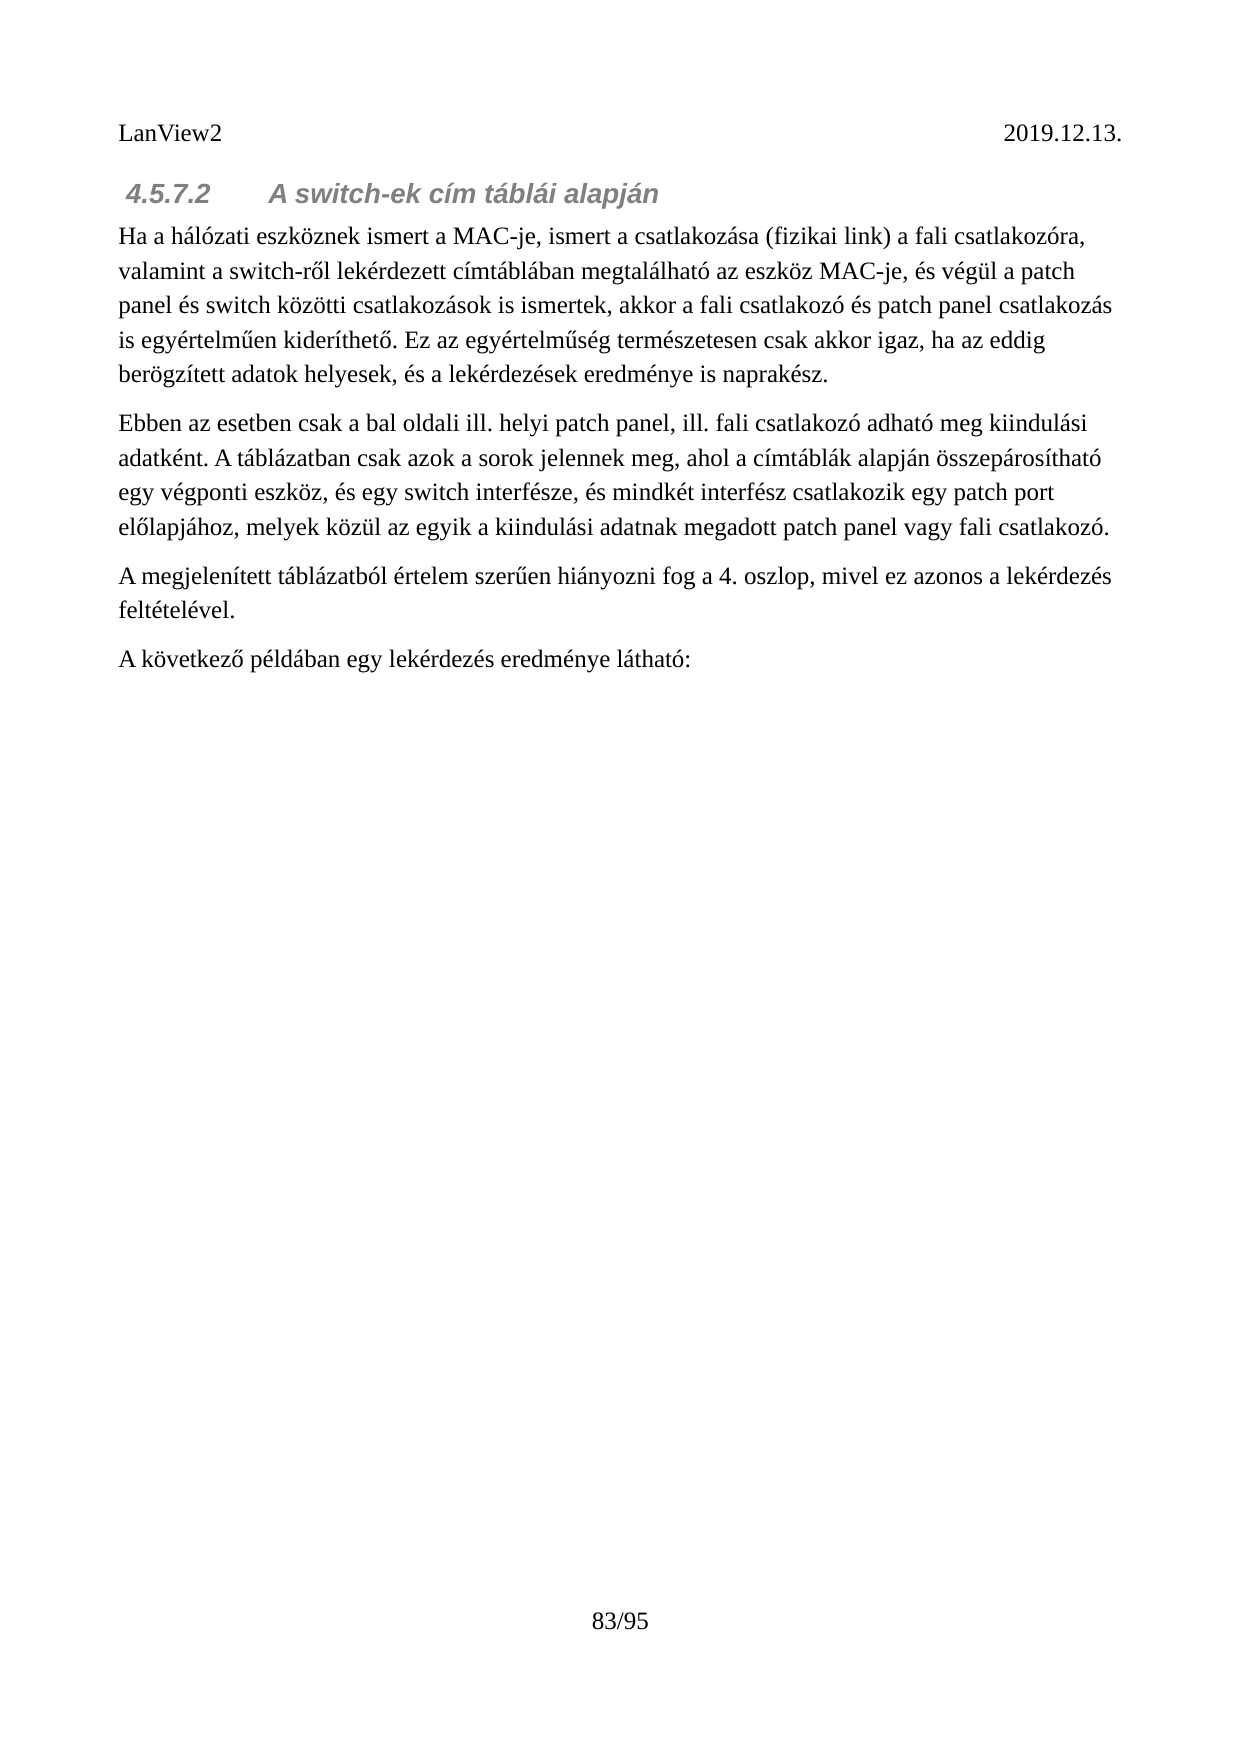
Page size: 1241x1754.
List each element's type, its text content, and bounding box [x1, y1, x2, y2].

subtitle A switch-ek cím táblái alapján [118, 177, 1122, 209]
text A megjelenített táblázatból értelem szerűen hiányozni fog a 4. oszlop, mivel ez azonos a lekérdezés feltételével. [118, 561, 1122, 624]
text A következő példában egy lekérdezés eredménye látható: [118, 644, 1122, 673]
text Ha a hálózati eszköznek ismert a MAC-je, ismert a csatlakozása (fizikai link) a fali csatlakozóra, valamint a switch-ről lekérdezett címtáblában megtalálható az eszköz MAC-je, és végül a patch panel és switch közötti csatlakozások is ismertek, akkor a fali csatlakozó és patch panel csatlakozás is egyértelműen kideríthető. Ez az egyértelműség természetesen csak akkor igaz, ha az eddig berögzített adatok helyesek, és a lekérdezések eredménye is naprakész. [118, 221, 1122, 388]
text Ebben az esetben csak a bal oldali ill. helyi patch panel, ill. fali csatlakozó adható meg kiindulási adatként. A táblázatban csak azok a sorok jelennek meg, ahol a címtáblák alapján összepárosítható egy végponti eszköz, és egy switch interfésze, és mindkét interfész csatlakozik egy patch port előlapjához, melyek közül az egyik a kiindulási adatnak megadott patch panel vagy fali csatlakozó. [118, 408, 1122, 541]
